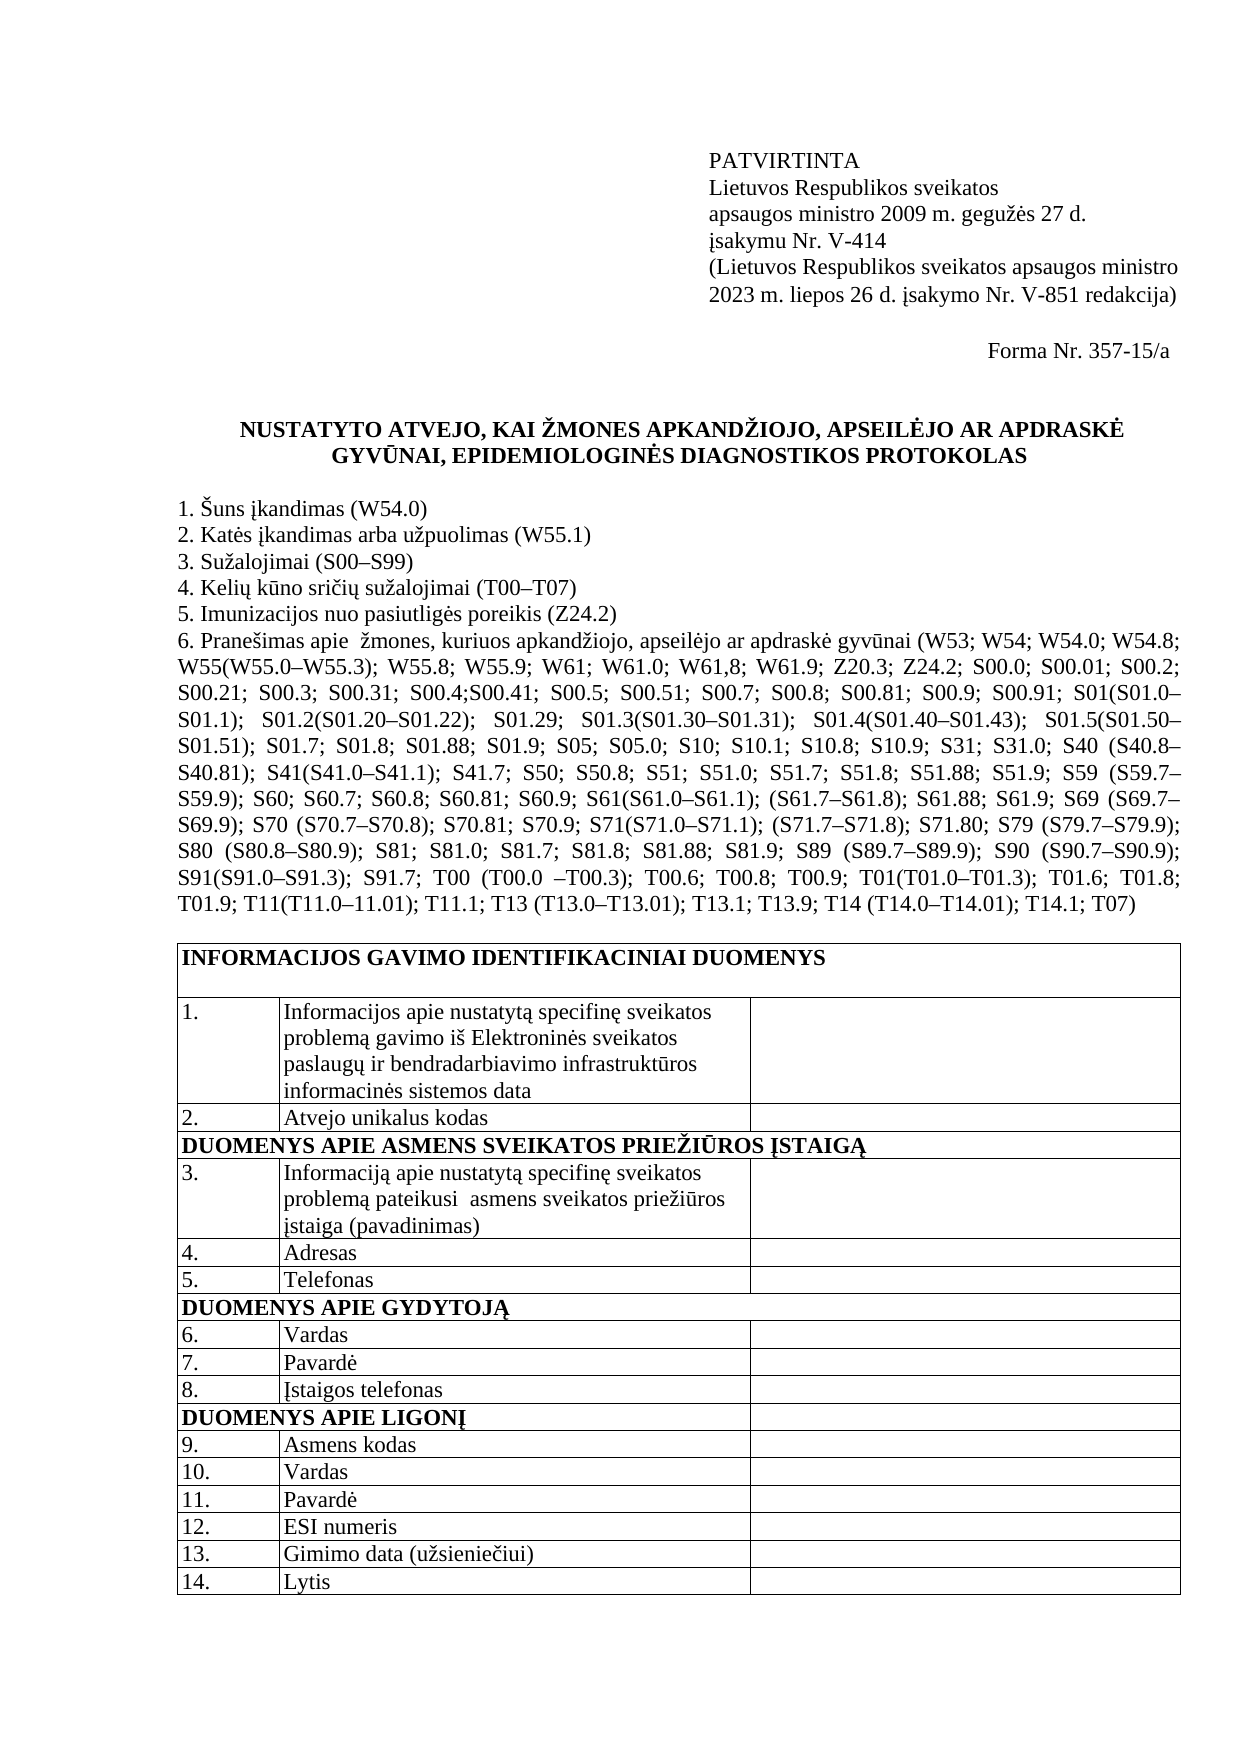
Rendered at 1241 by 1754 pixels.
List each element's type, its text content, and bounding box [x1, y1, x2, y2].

table_cell Atvejo unikalus kodas [280, 1104, 750, 1131]
table_cell Pavardė [280, 1349, 750, 1375]
table_cell Adresas [280, 1239, 750, 1266]
table_cell 2. [178, 1104, 279, 1131]
table_cell [751, 1104, 1180, 1131]
table_cell [751, 1568, 1180, 1594]
table_cell 10. [178, 1458, 279, 1485]
text 1. Šuns įkandimas (W54.0) [177, 495, 1181, 521]
table_cell 5. [178, 1267, 279, 1293]
table_cell Informaciją apie nustatytą specifinę sveikatos problemą pateikusi asmens sveikatos priežiūros įstaiga (pavadinimas) [280, 1159, 750, 1238]
table_cell 3. [178, 1159, 279, 1238]
table_cell [751, 1513, 1180, 1539]
table_cell 6. [178, 1321, 279, 1348]
table_cell Asmens kodas [280, 1431, 750, 1457]
text 5. Imunizacijos nuo pasiutligės poreikis (Z24.2) [177, 600, 1181, 627]
table_cell [751, 1239, 1180, 1266]
table_cell DUOMENYS APIE ASMENS SVEIKATOS PRIEŽIŪROS ĮSTAIGĄ [178, 1132, 1180, 1158]
text Lietuvos Respublikos sveikatos [177, 174, 1181, 200]
table_cell 14. [178, 1568, 279, 1594]
table_cell 4. [178, 1239, 279, 1266]
table_cell 7. [178, 1349, 279, 1375]
text 2023 m. liepos 26 d. įsakymo Nr. V-851 redakcija) [709, 279, 1181, 308]
table_cell ESI numeris [280, 1513, 750, 1539]
table_cell Įstaigos telefonas [280, 1376, 750, 1402]
text PATVIRTINTA [709, 148, 1181, 174]
table_cell [751, 1541, 1180, 1567]
table_cell DUOMENYS APIE GYDYTOJĄ [178, 1294, 1180, 1320]
table_cell Pavardė [280, 1486, 750, 1512]
table_cell [751, 998, 1180, 1103]
table_cell [751, 1376, 1180, 1402]
table_cell Informacijos apie nustatytą specifinę sveikatos problemą gavimo iš Elektroninės sveikatos paslaugų ir bendradarbiavimo infrastruktūros informacinės sistemos data [280, 998, 750, 1103]
table_header INFORMACIJOS GAVIMO IDENTIFIKACINIAI DUOMENYS [178, 944, 1180, 997]
table_cell 8. [178, 1376, 279, 1402]
text įsakymu Nr. V-414 [177, 227, 1181, 253]
text 2. Katės įkandimas arba užpuolimas (W55.1) [177, 521, 1181, 548]
table_cell Telefonas [280, 1267, 750, 1293]
text Forma Nr. 357-15/a [709, 337, 1181, 363]
table_cell [751, 1486, 1180, 1512]
table_cell Vardas [280, 1458, 750, 1485]
text (Lietuvos Respublikos sveikatos apsaugos ministro [709, 253, 1181, 279]
table_cell [751, 1321, 1180, 1348]
table_cell Vardas [280, 1321, 750, 1348]
table_cell Gimimo data (užsieniečiui) [280, 1541, 750, 1567]
table_cell 1. [178, 998, 279, 1103]
text 4. Kelių kūno sričių sužalojimai (T00–T07) [177, 574, 1181, 600]
table_cell Lytis [280, 1568, 750, 1594]
text 6. Pranešimas apie žmones, kuriuos apkandžiojo, apseilėjo ar apdraskė gyvūnai (W53; W54; W54.0; W54.8; W55(W55.0–W55.3); W55.8; W55.9; W61; W61.0; W61,8; W61.9; Z20.3; Z24.2; S00.0; S00.01; S00.2; S00.21; S00.3; S00.31; S00.4;S00.41; S00.5; S00.51; S00.7; S00.8; S00.81; S00.9; S00.91; S01(S01.0–S01.1); S01.2(S01.20–S01.22); S01.29; S01.3(S01.30–S01.31); S01.4(S01.40–S01.43); S01.5(S01.50–S01.51); S01.7; S01.8; S01.88; S01.9; S05; S05.0; S10; S10.1; S10.8; S10.9; S31; S31.0; S40 (S40.8–S40.81); S41(S41.0–S41.1); S41.7; S50; S50.8; S51; S51.0; S51.7; S51.8; S51.88; S51.9; S59 (S59.7–S59.9); S60; S60.7; S60.8; S60.81; S60.9; S61(S61.0–S61.1); (S61.7–S61.8); S61.88; S61.9; S69 (S69.7–S69.9); S70 (S70.7–S70.8); S70.81; S70.9; S71(S71.0–S71.1); (S71.7–S71.8); S71.80; S79 (S79.7–S79.9); S80 (S80.8–S80.9); S81; S81.0; S81.7; S81.8; S81.88; S81.9; S89 (S89.7–S89.9); S90 (S90.7–S90.9); S91(S91.0–S91.3); S91.7; T00 (T00.0 –T00.3); T00.6; T00.8; T00.9; T01(T01.0–T01.3); T01.6; T01.8; T01.9; T11(T11.0–11.01); T11.1; T13 (T13.0–T13.01); T13.1; T13.9; T14 (T14.0–T14.01); T14.1; T07) [177, 627, 1181, 917]
table_cell [751, 1159, 1180, 1238]
table_cell [751, 1431, 1180, 1457]
table_cell [751, 1458, 1180, 1485]
text apsaugos ministro 2009 m. gegužės 27 d. [177, 200, 1181, 227]
table_cell 11. [178, 1486, 279, 1512]
table_cell [751, 1404, 1180, 1430]
text NUSTATYTO ATVEJO, KAI ŽMONES APKANDŽIOJO, APSEILĖJO AR APDRASKĖ GYVŪNAI, EPIDEMIOLOGINĖS DIAGNOSTIKOS PROTOKOLAS [177, 416, 1181, 469]
text 3. Sužalojimai (S00–S99) [177, 548, 1181, 574]
table_cell 12. [178, 1513, 279, 1539]
table_cell [751, 1267, 1180, 1293]
table_cell 13. [178, 1541, 279, 1567]
table_cell [751, 1349, 1180, 1375]
table_cell 9. [178, 1431, 279, 1457]
table_cell DUOMENYS APIE LIGONĮ [178, 1404, 750, 1430]
